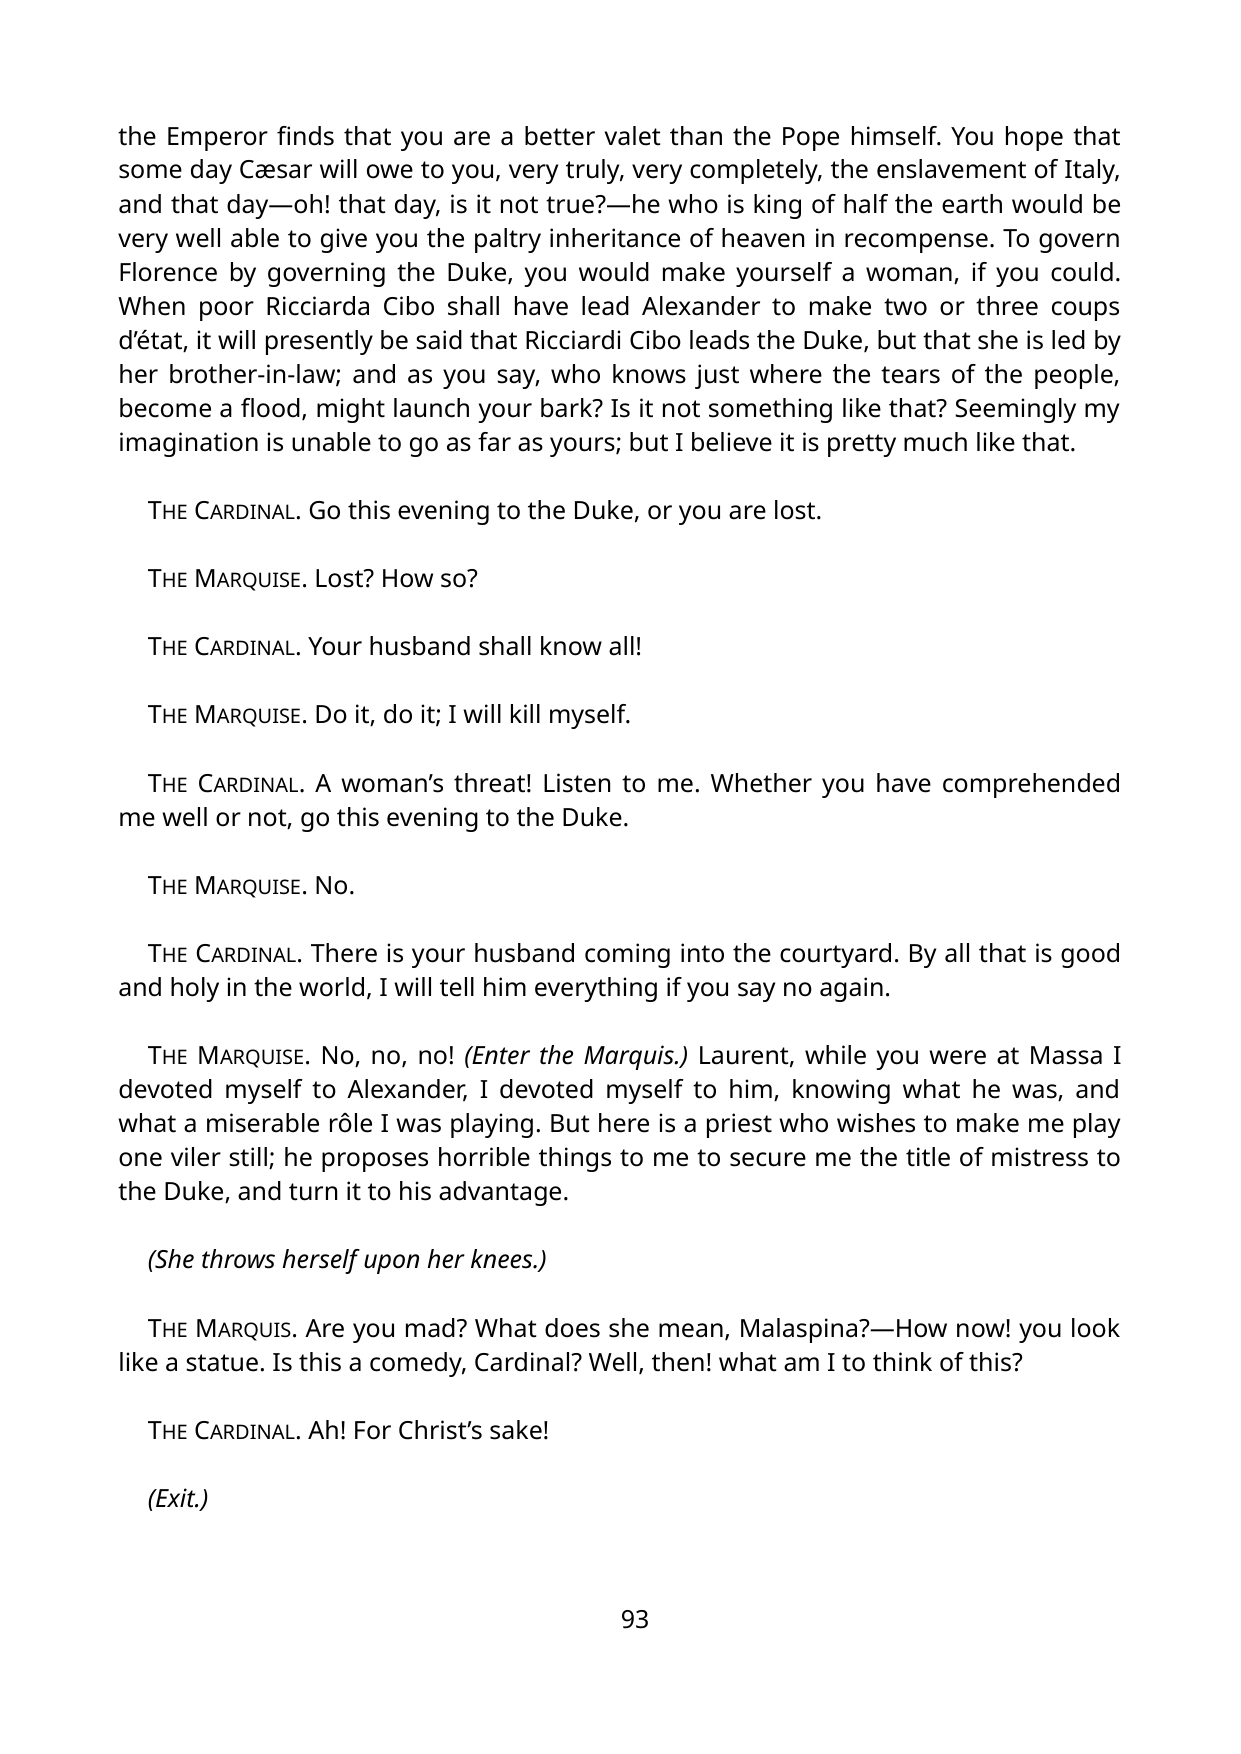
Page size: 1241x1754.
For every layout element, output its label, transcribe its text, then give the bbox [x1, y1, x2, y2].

text The Cardinal. Ah! For Christ’s sake! [118, 1412, 1122, 1447]
text The Marquise. Lost? How so? [118, 561, 1122, 595]
text The Cardinal. A woman’s threat! Listen to me. Whether you have comprehended me well or not, go this evening to the Duke. [118, 765, 1122, 833]
text The Marquise. No, no, no! (Enter the Marquis.) Laurent, while you were at Massa I devoted myself to Alexander, I devoted myself to him, knowing what he was, and what a miserable rôle I was playing. But here is a priest who wishes to make me play one viler still; he proposes horrible things to me to secure me the title of mistress to the Duke, and turn it to his advantage. [118, 1038, 1122, 1208]
text The Marquise. No. [118, 867, 1122, 902]
text The Marquise. Do it, do it; I will kill myself. [118, 697, 1122, 731]
text The Cardinal. Your husband shall know all! [118, 629, 1122, 663]
text The Marquis. Are you mad? What does she mean, Malaspina?—How now! you look like a statue. Is this a comedy, Cardinal? Well, then! what am I to think of this? [118, 1310, 1122, 1378]
text (Exit.) [118, 1481, 1122, 1515]
text The Cardinal. Go this evening to the Duke, or you are lost. [118, 493, 1122, 527]
text The Cardinal. There is your husband coming into the courtyard. By all that is good and holy in the world, I will tell him everything if you say no again. [118, 936, 1122, 1004]
text the Emperor finds that you are a better valet than the Pope himself. You hope that some day Cæsar will owe to you, very truly, very completely, the enslavement of Italy, and that day—oh! that day, is it not true?—he who is king of half the earth would be very well able to give you the paltry inheritance of heaven in recompense. To govern Florence by governing the Duke, you would make yourself a woman, if you could. When poor Ricciarda Cibo shall have lead Alexander to make two or three coups d’état, it will presently be said that Ricciardi Cibo leads the Duke, but that she is led by her brother-in-law; and as you say, who knows just where the tears of the people, become a flood, might launch your bark? Is it not something like that? Seemingly my imagination is unable to go as far as yours; but I believe it is pretty much like that. [118, 118, 1122, 459]
text (She throws herself upon her knees.) [118, 1242, 1122, 1276]
